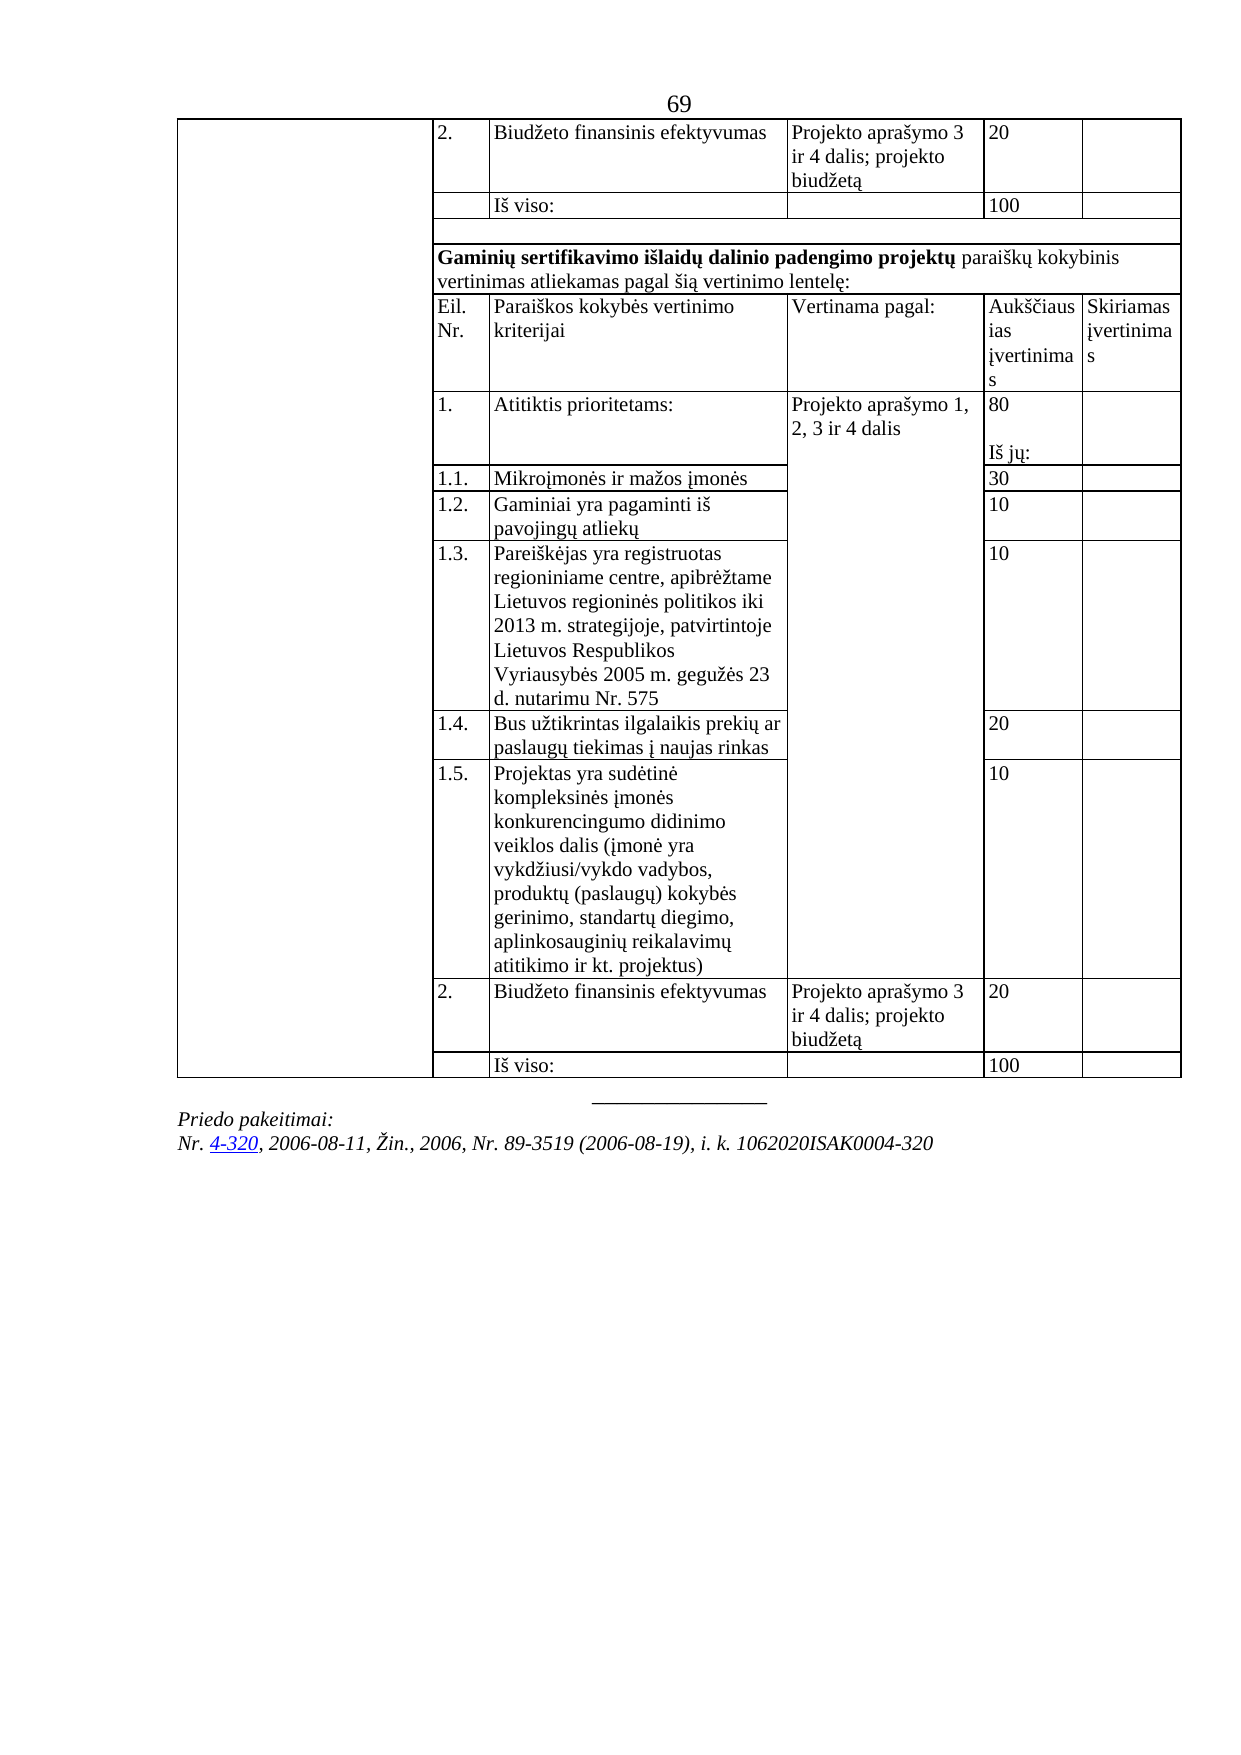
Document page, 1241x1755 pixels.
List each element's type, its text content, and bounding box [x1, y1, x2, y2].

table_cell [434, 1053, 489, 1077]
table_cell [434, 193, 489, 217]
table_cell Vertinama pagal: [788, 295, 983, 391]
table_cell [788, 1053, 983, 1077]
table_cell Iš viso: [490, 193, 787, 217]
table_cell 30 [985, 466, 1082, 490]
table_cell [1083, 492, 1180, 540]
table_cell [1083, 120, 1180, 192]
table_cell 20 [985, 120, 1082, 192]
table_cell Bus užtikrintas ilgalaikis prekių ar paslaugų tiekimas į naujas rinkas [490, 711, 787, 759]
table_cell Skiriamas įvertinimas [1083, 295, 1180, 391]
table_cell Projekto aprašymo 1, 2, 3 ir 4 dalis [788, 392, 983, 977]
table_cell 1.2. [434, 492, 489, 540]
table_cell Iš viso: [490, 1053, 787, 1077]
text Priedo pakeitimai: [177, 1107, 1181, 1131]
table_cell [1083, 979, 1180, 1051]
table_cell Projektas yra sudėtinė kompleksinės įmonės konkurencingumo didinimo veiklos dalis (įmonė yra vykdžiusi/vykdo vadybos, produktų (paslaugų) kokybės gerinimo, standartų diegimo, aplinkosauginių reikalavimų atitikimo ir kt. projektus) [490, 760, 787, 977]
table_cell 1.3. [434, 541, 489, 710]
table_cell [1083, 1053, 1180, 1077]
table_cell Projekto aprašymo 3 ir 4 dalis; projekto biudžetą [788, 979, 983, 1051]
table_cell [1083, 760, 1180, 977]
table_cell Pareiškėjas yra registruotas regioniniame centre, apibrėžtame Lietuvos regioninės politikos iki 2013 m. strategijoje, patvirtintoje Lietuvos Respublikos Vyriausybės 2005 m. gegužės 23 d. nutarimu Nr. 575 [490, 541, 787, 710]
table_cell [178, 120, 432, 1077]
table_cell Gaminių sertifikavimo išlaidų dalinio padengimo projektų paraiškų kokybinis vertinimas atliekamas pagal šią vertinimo lentelę: [434, 245, 1180, 293]
table_cell Biudžeto finansinis efektyvumas [490, 979, 787, 1051]
table_cell Biudžeto finansinis efektyvumas [490, 120, 787, 192]
table_cell 10 [985, 541, 1082, 710]
table_cell 20 [985, 711, 1082, 759]
table_cell Gaminiai yra pagaminti iš pavojingų atliekų [490, 492, 787, 540]
table_cell 1.4. [434, 711, 489, 759]
table_cell 10 [985, 492, 1082, 540]
table_cell [1083, 392, 1180, 464]
table_cell [788, 193, 983, 217]
table_cell 100 [985, 1053, 1082, 1077]
table_cell Paraiškos kokybės vertinimo kriterijai [490, 295, 787, 391]
table_cell [1083, 541, 1180, 710]
table_cell 20 [985, 979, 1082, 1051]
table_cell Projekto aprašymo 3 ir 4 dalis; projekto biudžetą [788, 120, 983, 192]
text Nr. 4-320, 2006-08-11, Žin., 2006, Nr. 89-3519 (2006-08-19), i. k. 1062020ISAK0004-320 [177, 1131, 1181, 1155]
table_cell 1.5. [434, 760, 489, 977]
table_cell 1. [434, 392, 489, 464]
table_cell [1083, 711, 1180, 759]
table_cell 2. [434, 120, 489, 192]
table_cell [1083, 193, 1180, 217]
text ______________ [177, 1078, 1181, 1107]
table_cell [1083, 466, 1180, 490]
table_cell Atitiktis prioritetams: [490, 392, 787, 464]
table_cell 2. [434, 979, 489, 1051]
table_cell 80 Iš jų: [985, 392, 1082, 464]
table_cell [434, 219, 1180, 243]
table_cell 100 [985, 193, 1082, 217]
table_cell Mikroįmonės ir mažos įmonės [490, 466, 787, 490]
table_cell Eil. Nr. [434, 295, 489, 391]
table_cell Aukščiausias įvertinimas [985, 295, 1082, 391]
table_cell 1.1. [434, 466, 489, 490]
table_cell 10 [985, 760, 1082, 977]
